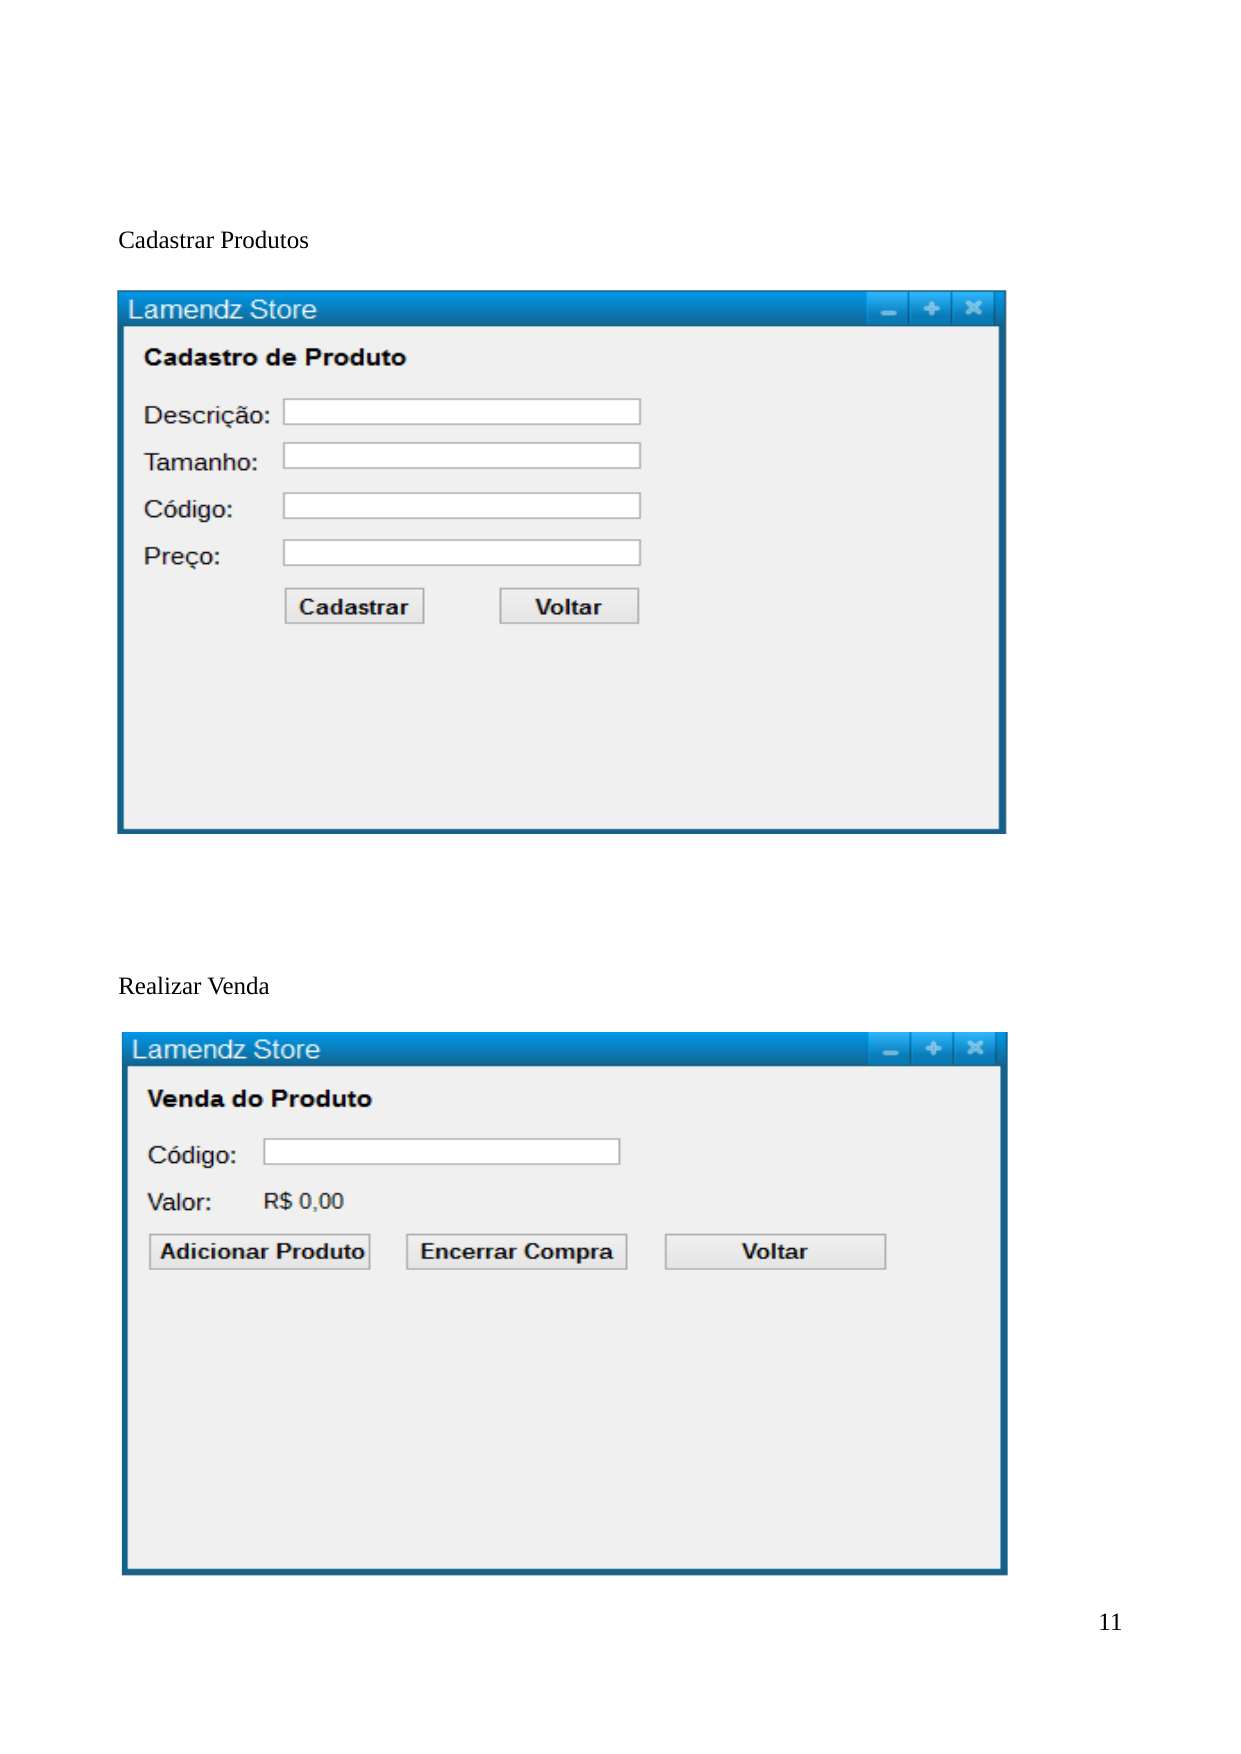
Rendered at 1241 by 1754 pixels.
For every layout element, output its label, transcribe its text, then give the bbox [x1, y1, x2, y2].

subtitle Cadastrar Produtos [118, 225, 1122, 254]
picture [117, 290, 1010, 834]
picture [121, 1032, 1008, 1577]
picture [955, 1032, 996, 1055]
subtitle Realizar Venda [118, 971, 1122, 1000]
picture [869, 1032, 910, 1055]
picture [912, 1032, 953, 1055]
